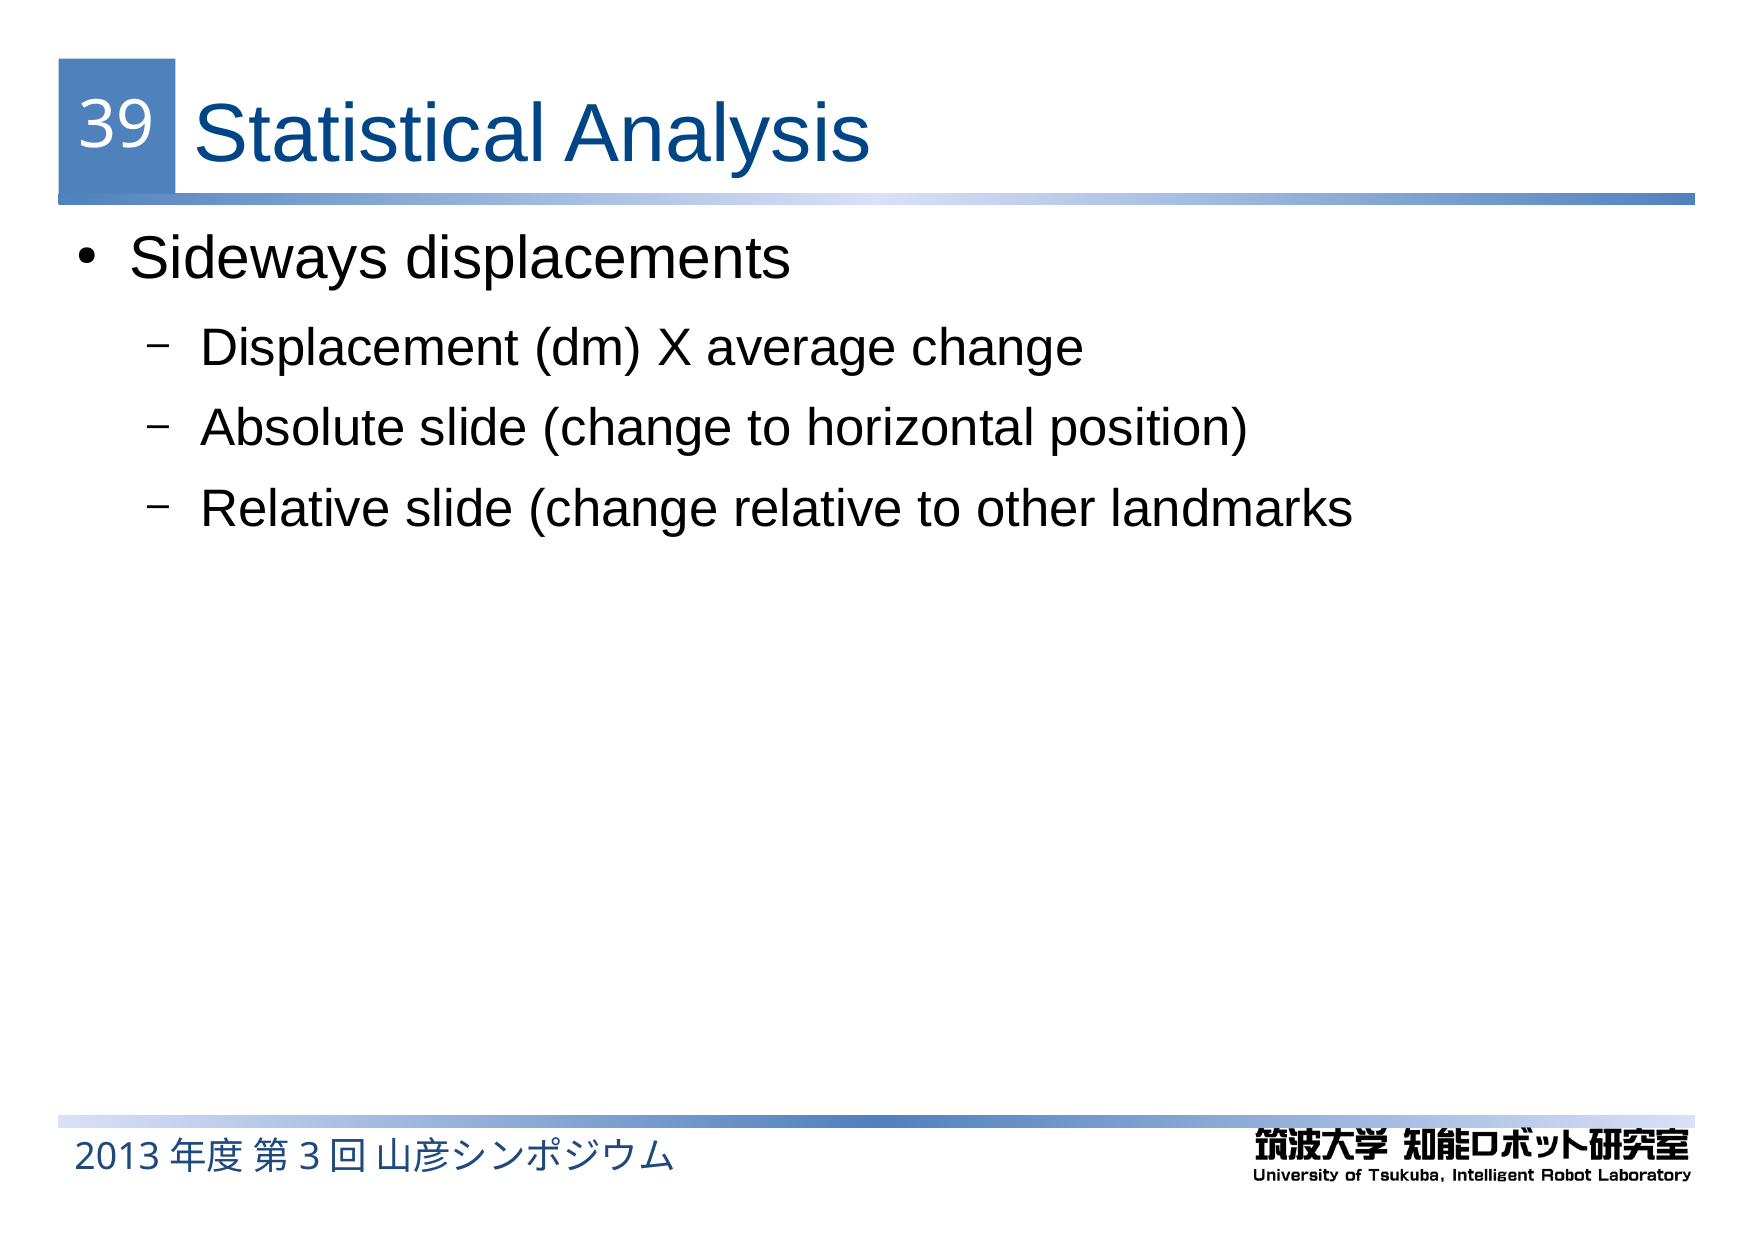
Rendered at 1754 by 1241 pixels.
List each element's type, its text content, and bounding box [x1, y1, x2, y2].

title Statistical Analysis [193, 61, 1651, 205]
list Sideways displacements Displacement (dm) X average change Absolute slide (change to horizontal position) Relative slide (change relative to other landmarks [58, 223, 1696, 1109]
picture [1252, 1127, 1691, 1182]
